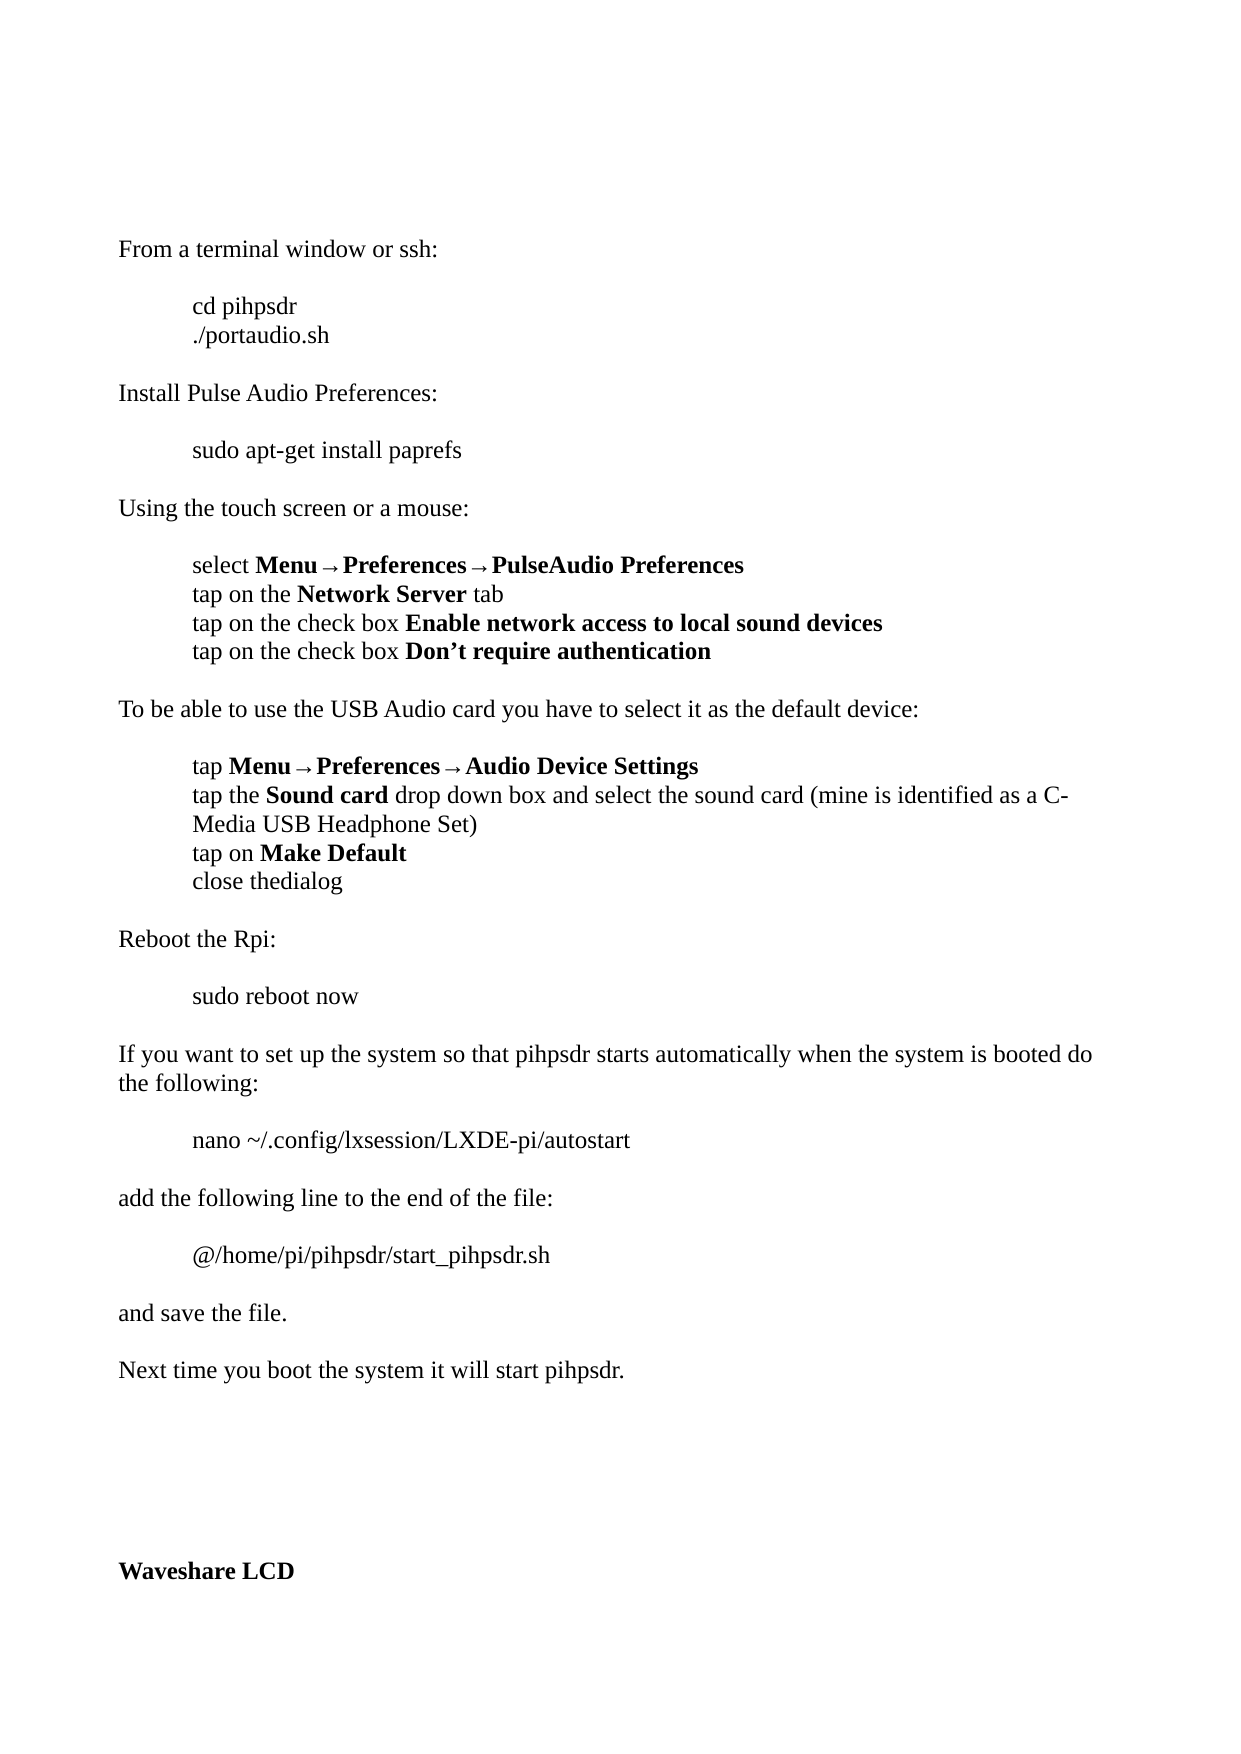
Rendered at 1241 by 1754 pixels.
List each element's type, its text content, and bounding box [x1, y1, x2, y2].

text nano ~/.config/lxsession/LXDE-pi/autostart [192, 1125, 1122, 1154]
text sudo apt-get install paprefs [192, 435, 1122, 464]
text @/home/pi/pihpsdr/start_pihpsdr.sh [192, 1240, 1122, 1269]
text tap Menu→Preferences→Audio Device Settings [192, 751, 1122, 780]
text tap on Make Default [192, 838, 1122, 866]
text tap the Sound card drop down box and select the sound card (mine is identified as a C-Media USB Headphone Set) [192, 780, 1122, 838]
text and save the file. [118, 1298, 1122, 1326]
text Using the touch screen or a mouse: [118, 493, 1122, 521]
text Reboot the Rpi: [118, 924, 1122, 953]
text To be able to use the USB Audio card you have to select it as the default device: [118, 694, 1122, 723]
text select Menu→Preferences→PulseAudio Preferences [192, 550, 1122, 579]
text Install Pulse Audio Preferences: [118, 378, 1122, 406]
text cd pihpsdr [192, 291, 1122, 320]
text add the following line to the end of the file: [118, 1183, 1122, 1211]
text tap on the check box Don’t require authentication [192, 636, 1122, 665]
text tap on the Network Server tab [192, 579, 1122, 608]
text Waveshare LCD [118, 1556, 1122, 1585]
text If you want to set up the system so that pihpsdr starts automatically when the system is booted do the following: [118, 1039, 1122, 1096]
text sudo reboot now [192, 981, 1122, 1010]
text ./portaudio.sh [192, 320, 1122, 349]
text Next time you boot the system it will start pihpsdr. [118, 1355, 1122, 1384]
text From a terminal window or ssh: [118, 234, 1122, 263]
text tap on the check box Enable network access to local sound devices [192, 608, 1122, 636]
text close thedialog [192, 866, 1122, 895]
